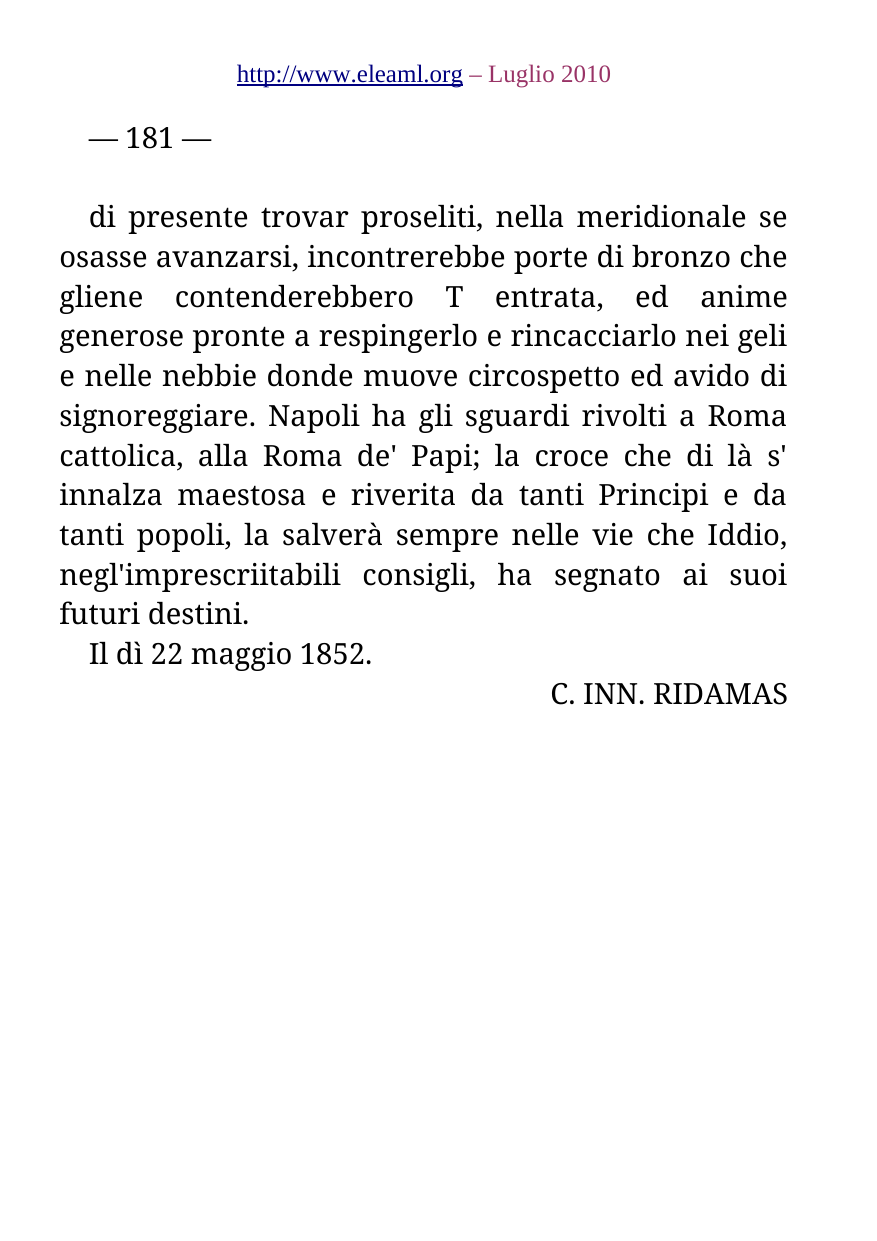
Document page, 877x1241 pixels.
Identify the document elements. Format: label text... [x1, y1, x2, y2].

text di presente trovar proseliti, nella meridionale se osasse avanzarsi, incontrerebbe porte di bronzo che gliene contenderebbero T entrata, ed anime generose pronte a respingerlo e rincacciarlo nei geli e nelle nebbie donde muove circospetto ed avido di signoreggiare. Napoli ha gli sguardi rivolti a Roma cattolica, alla Roma de' Papi; la croce che di là s' innalza maestosa e riverita da tanti Principi e da tanti popoli, la salverà sempre nelle vie che Iddio, negl'imprescriitabili consigli, ha segnato ai suoi futuri destini. [59, 197, 788, 633]
text — 181 — [59, 117, 788, 157]
text Il dì 22 maggio 1852. [59, 633, 788, 673]
text C. INN. RIDAMAS [59, 673, 788, 713]
